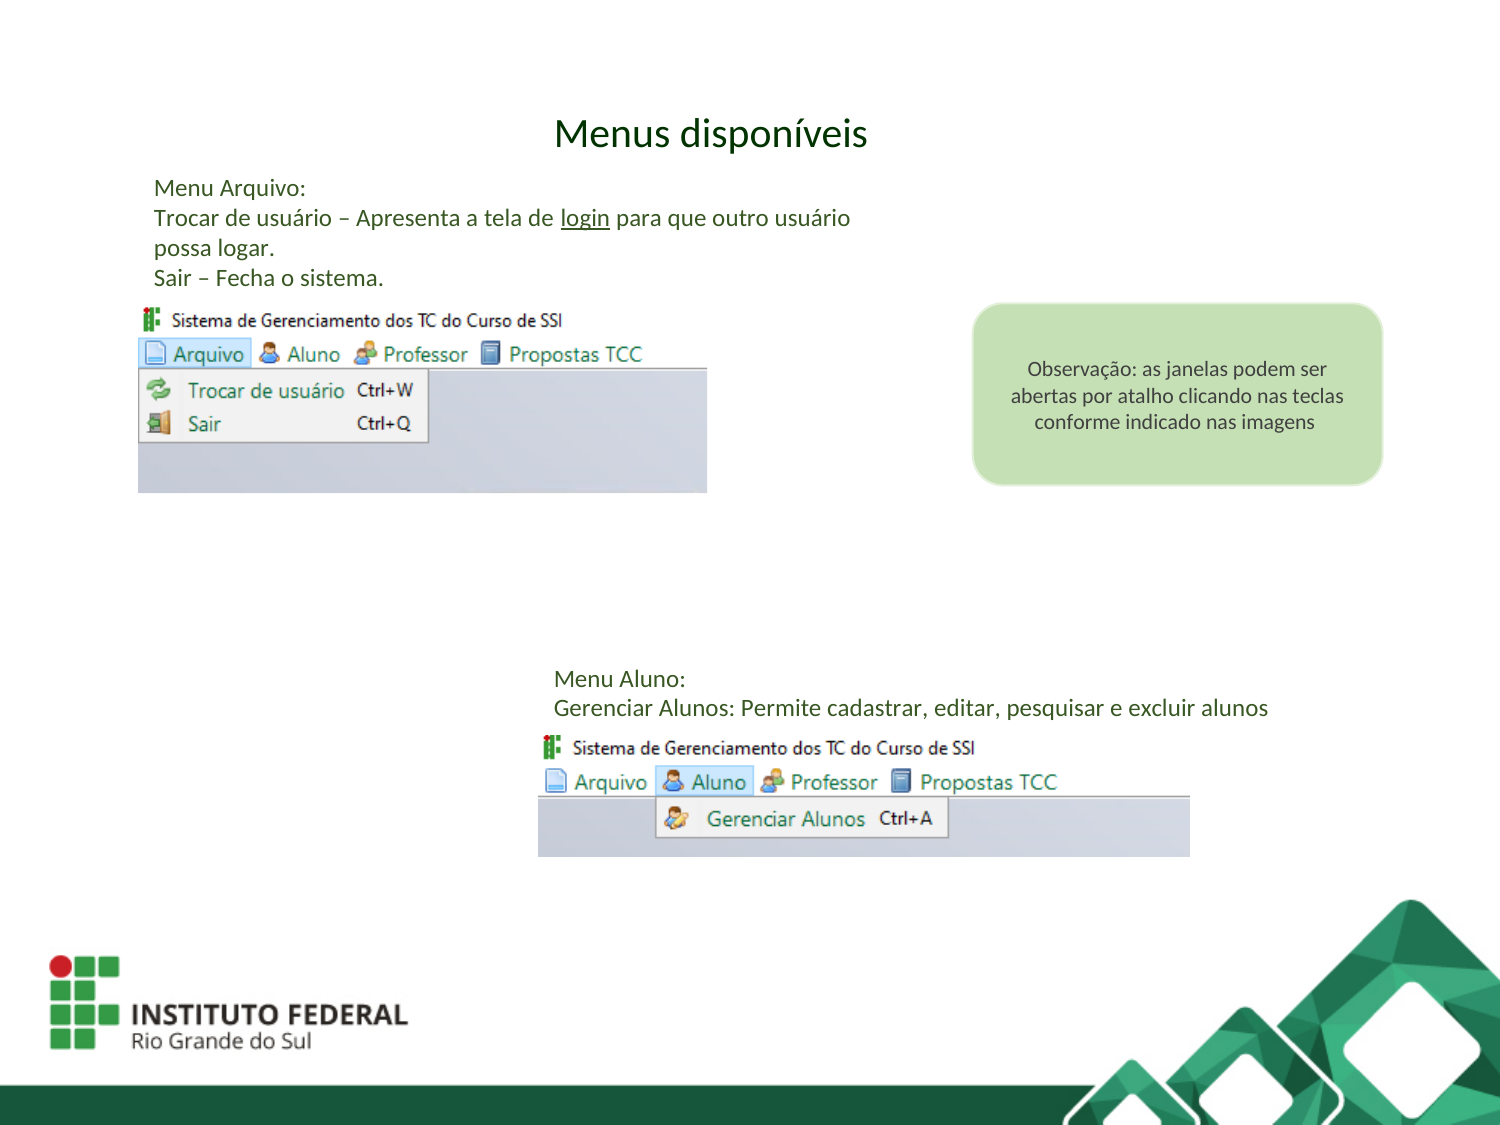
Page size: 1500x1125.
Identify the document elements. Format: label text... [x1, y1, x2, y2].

picture [538, 735, 1190, 857]
text_box Menus disponíveis [538, 98, 887, 164]
picture [138, 303, 709, 495]
text_box Menu Aluno: Gerenciar Alunos: Permite cadastrar, editar, pesquisar e excluir alunos [539, 655, 1289, 759]
text_box Observação: as janelas podem ser abertas por atalho clicando nas teclas conforme indicado nas imagens [972, 303, 1383, 486]
text_box Menu Arquivo: Trocar de usuário – Apresenta a tela de login para que outro usuário possa logar. Sair – Fecha o sistema. [139, 164, 889, 329]
